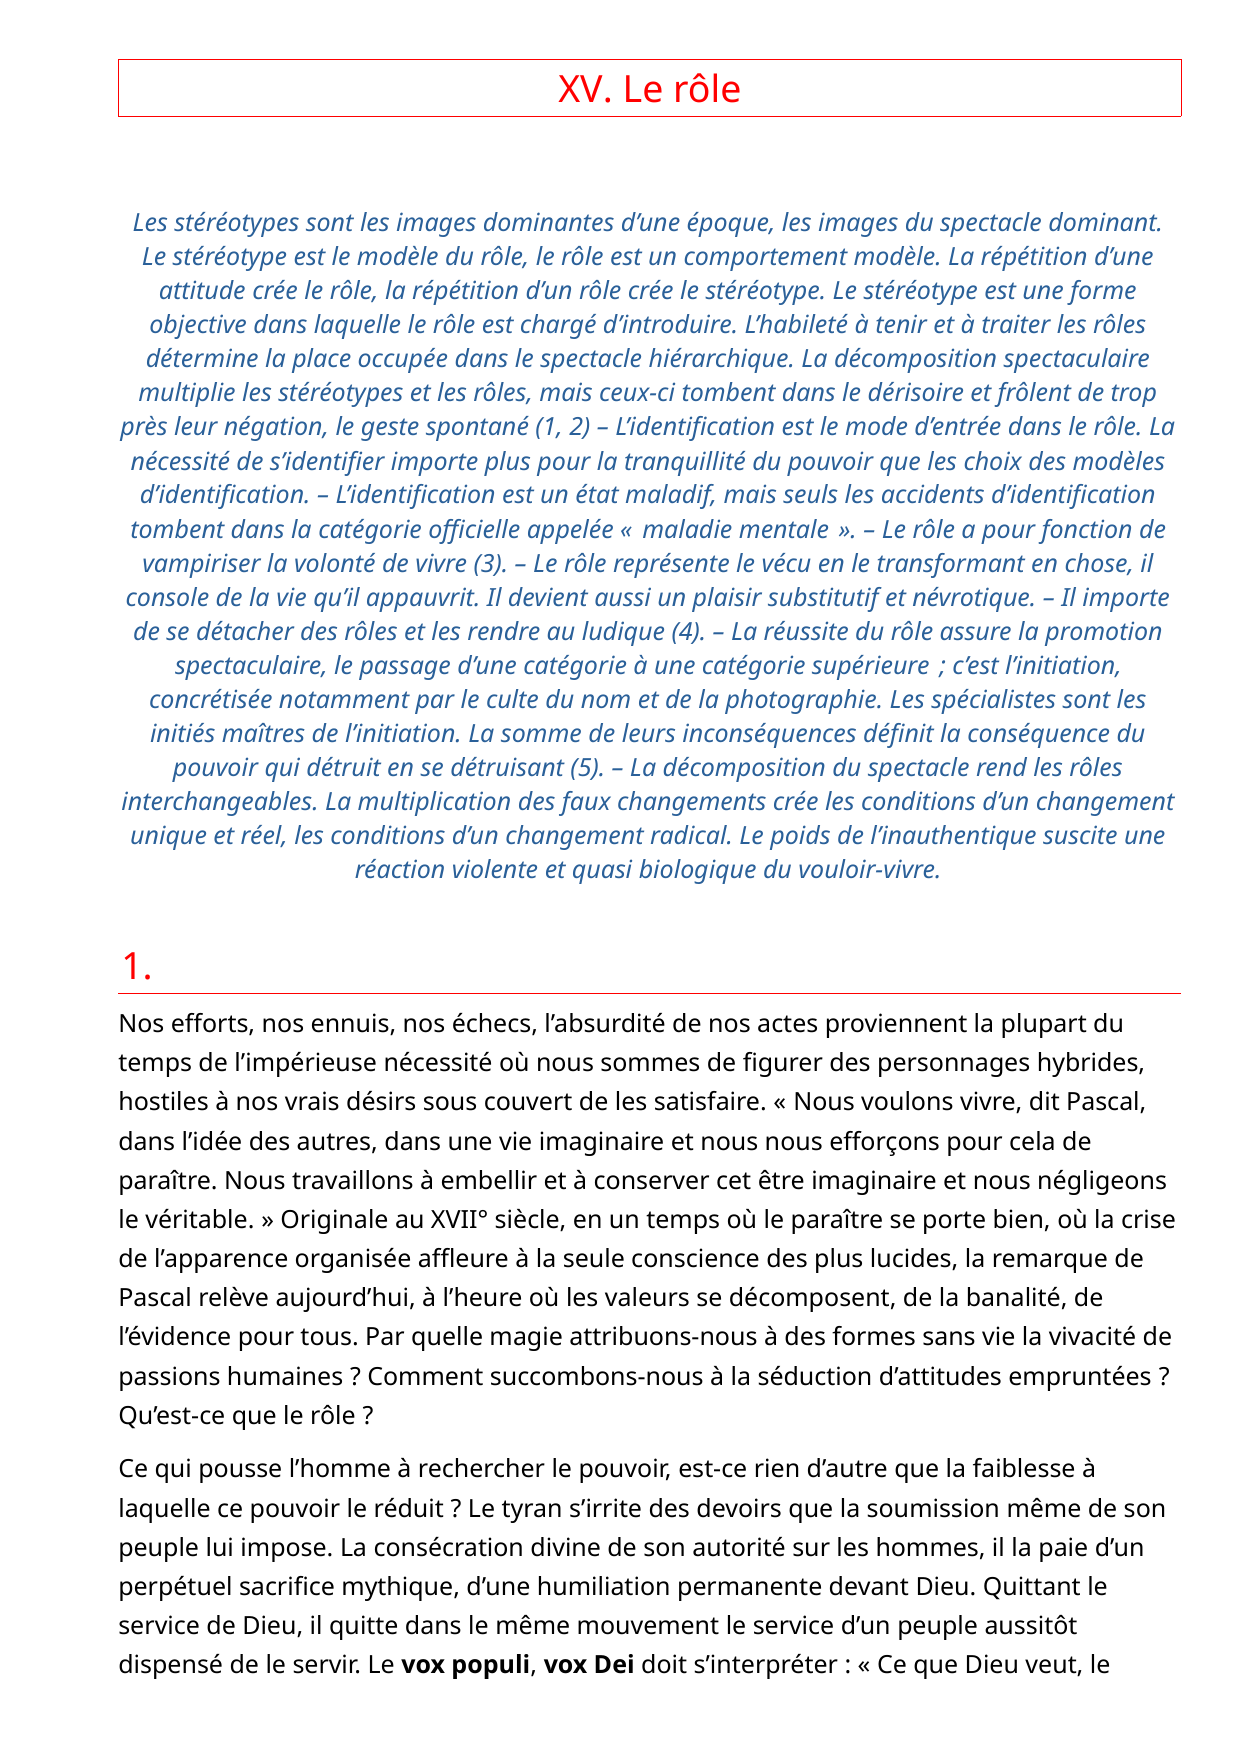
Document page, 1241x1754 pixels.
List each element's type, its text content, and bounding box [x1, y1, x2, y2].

subtitle 1. [118, 936, 1181, 993]
text Ce qui pousse l’homme à rechercher le pouvoir, est-ce rien d’autre que la faiblesse à laquelle ce pouvoir le réduit ? Le tyran s’irrite des devoirs que la soumission même de son peuple lui impose. La consécration divine de son autorité sur les hommes, il la paie d’un perpétuel sacrifice mythique, d’une humiliation permanente devant Dieu. Quittant le service de Dieu, il quitte dans le même mouvement le service d’un peuple aussitôt dispensé de le servir. Le vox populi, vox Dei doit s’interpréter : « Ce que Dieu veut, le [118, 1451, 1181, 1681]
text Les stéréotypes sont les images dominantes d’une époque, les images du spectacle dominant. Le stéréotype est le modèle du rôle, le rôle est un comportement modèle. La répétition d’une attitude crée le rôle, la répétition d’un rôle crée le stéréotype. Le stéréotype est une forme objective dans laquelle le rôle est chargé d’introduire. L’habileté à tenir et à traiter les rôles détermine la place occupée dans le spectacle hiérarchique. La décomposition spectaculaire multiplie les stéréotypes et les rôles, mais ceux-ci tombent dans le dérisoire et frôlent de trop près leur négation, le geste spontané (1, 2) – L’identification est le mode d’entrée dans le rôle. La nécessité de s’identifier importe plus pour la tranquillité du pouvoir que les choix des modèles d’identification. – L’identification est un état maladif, mais seuls les accidents d’identification tombent dans la catégorie officielle appelée « maladie mentale ». – Le rôle a pour fonction de vampiriser la volonté de vivre (3). – Le rôle représente le vécu en le transformant en chose, il console de la vie qu’il appauvrit. Il devient aussi un plaisir substitutif et névrotique. – Il importe de se détacher des rôles et les rendre au ludique (4). – La réussite du rôle assure la promotion spectaculaire, le passage d’une catégorie à une catégorie supérieure ; c’est l’initiation, concrétisée notamment par le culte du nom et de la photographie. Les spécialistes sont les initiés maîtres de l’initiation. La somme de leurs inconséquences définit la conséquence du pouvoir qui détruit en se détruisant (5). – La décomposition du spectacle rend les rôles interchangeables. La multiplication des faux changements crée les conditions d’un changement unique et réel, les conditions d’un changement radical. Le poids de l’inauthentique suscite une réaction violente et quasi biologique du vouloir-vivre. [118, 205, 1181, 886]
text Nos efforts, nos ennuis, nos échecs, l’absurdité de nos actes proviennent la plupart du temps de l’impérieuse nécessité où nous sommes de figurer des personnages hybrides, hostiles à nos vrais désirs sous couvert de les satisfaire. « Nous voulons vivre, dit Pascal, dans l’idée des autres, dans une vie imaginaire et nous nous efforçons pour cela de paraître. Nous travaillons à embellir et à conserver cet être imaginaire et nous négligeons le véritable. » Originale au XVII° siècle, en un temps où le paraître se porte bien, où la crise de l’apparence organisée affleure à la seule conscience des plus lucides, la remarque de Pascal relève aujourd’hui, à l’heure où les valeurs se décomposent, de la banalité, de l’évidence pour tous. Par quelle magie attribuons-nous à des formes sans vie la vivacité de passions humaines ? Comment succombons-nous à la séduction d’attitudes empruntées ? Qu’est-ce que le rôle ? [118, 1006, 1181, 1431]
subtitle XV. Le rôle [119, 60, 1181, 116]
